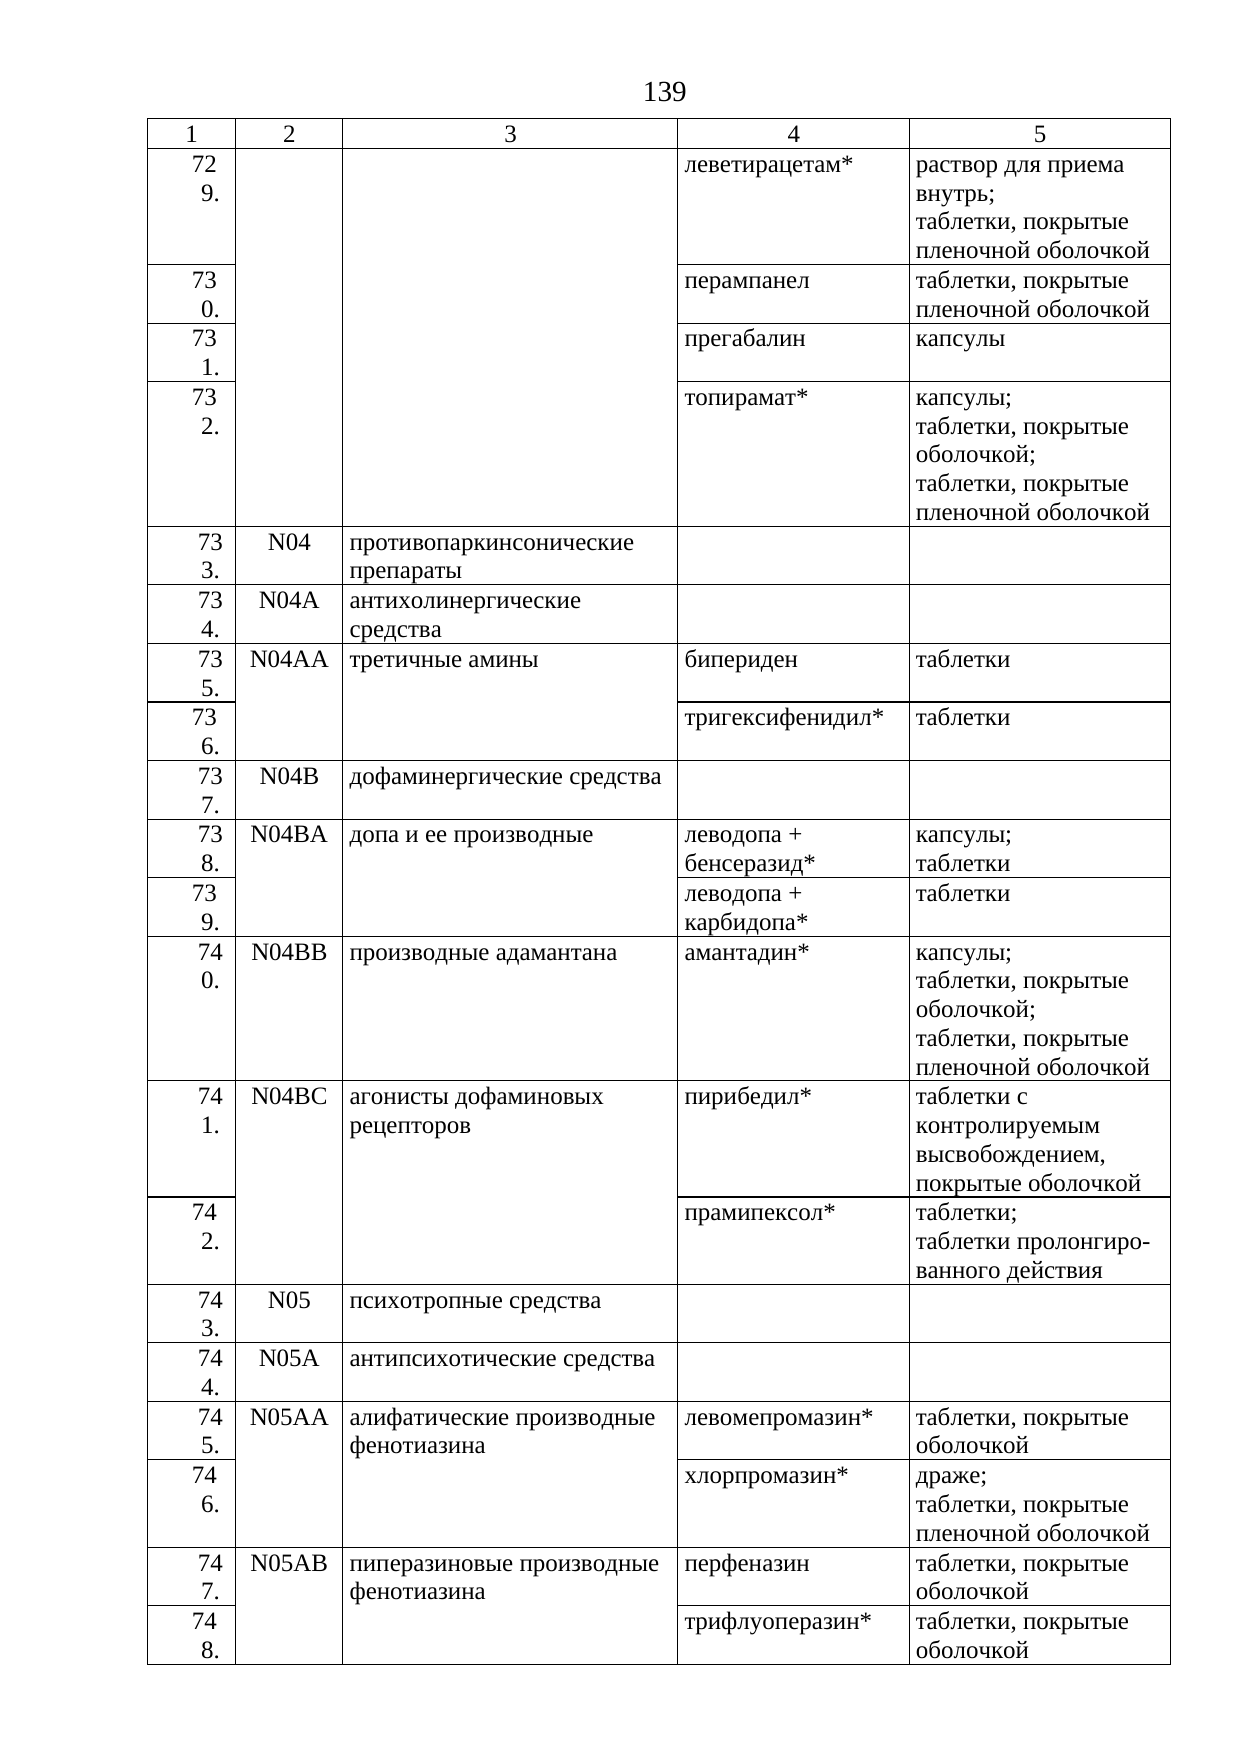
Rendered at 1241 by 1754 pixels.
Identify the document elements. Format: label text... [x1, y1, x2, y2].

table_cell драже; таблетки, покрытые пленочной оболочкой [910, 1460, 1170, 1547]
table_cell N05A [236, 1343, 342, 1401]
table_cell [343, 323, 677, 381]
table_cell дофаминергические средства [343, 761, 677, 818]
table_cell [148, 1402, 235, 1459]
table_cell [148, 1198, 235, 1284]
table_cell алифатические производные фенотиазина [343, 1402, 677, 1547]
table_cell прамипексол* [678, 1198, 909, 1284]
table_cell [148, 1081, 235, 1196]
table_cell [678, 527, 909, 584]
table_cell таблетки; таблетки пролонгиро-ванного действия [910, 1198, 1170, 1284]
table_cell N04BC [236, 1081, 342, 1284]
table_cell [148, 527, 235, 584]
table_cell N05AB [236, 1548, 342, 1664]
table_cell трифлуоперазин* [678, 1606, 909, 1664]
table_cell [148, 324, 235, 381]
table_cell леводопа + бенсеразид* [678, 820, 909, 877]
table_cell [343, 701, 677, 760]
table_cell пирибедил* [678, 1081, 909, 1196]
table_cell [148, 820, 235, 877]
table_cell [343, 381, 677, 526]
table_cell [343, 149, 677, 264]
table_cell [148, 937, 235, 1080]
table_cell раствор для приема внутрь; таблетки, покрытые пленочной оболочкой [910, 149, 1170, 264]
table_cell [148, 149, 235, 264]
table_cell перфеназин [678, 1548, 909, 1605]
table_header 2 [236, 119, 342, 148]
table_cell агонисты дофаминовых рецепторов [343, 1081, 677, 1284]
table_cell N04A [236, 585, 342, 643]
table_cell N04BB [236, 937, 342, 1080]
table_cell [148, 585, 235, 643]
table_cell амантадин* [678, 937, 909, 1080]
table_cell антипсихотические средства [343, 1343, 677, 1401]
table_cell допа и ее производные [343, 820, 677, 936]
table_cell топирамат* [678, 382, 909, 526]
table_cell [236, 149, 342, 264]
table_cell противопаркинсонические препараты [343, 527, 677, 584]
table_cell таблетки, покрытые пленочной оболочкой [910, 265, 1170, 322]
table_cell [148, 703, 235, 760]
table_cell бипериден [678, 644, 909, 701]
table_header 3 [343, 119, 677, 148]
table_cell [148, 761, 235, 818]
table_cell антихолинергические средства [343, 585, 677, 643]
table_cell перампанел [678, 265, 909, 322]
table_cell [236, 381, 342, 526]
table_cell таблетки [910, 878, 1170, 936]
table_cell [910, 1343, 1170, 1401]
table_cell таблетки [910, 644, 1170, 701]
table_cell [910, 761, 1170, 818]
table_cell капсулы [910, 324, 1170, 381]
table_cell таблетки, покрытые оболочкой [910, 1606, 1170, 1664]
table_cell [910, 527, 1170, 584]
table_cell [343, 264, 677, 322]
table_header 5 [910, 119, 1170, 148]
table_cell таблетки, покрытые оболочкой [910, 1548, 1170, 1605]
table_cell N05 [236, 1285, 342, 1342]
table_cell N04BA [236, 820, 342, 936]
table_cell [678, 1285, 909, 1342]
table_cell [148, 1343, 235, 1401]
table_cell N04 [236, 527, 342, 584]
table_cell [678, 585, 909, 643]
table_cell N04B [236, 761, 342, 818]
table_cell прегабалин [678, 324, 909, 381]
table_cell [148, 1460, 235, 1547]
table_cell [148, 1285, 235, 1342]
table_cell [148, 1548, 235, 1605]
table_cell [148, 265, 235, 322]
table_cell третичные амины [343, 644, 677, 701]
table_cell хлорпромазин* [678, 1460, 909, 1547]
table_cell [910, 1285, 1170, 1342]
table_cell капсулы; таблетки [910, 820, 1170, 877]
table_cell таблетки с контролируемым высвобождением, покрытые оболочкой [910, 1081, 1170, 1196]
table_cell N04AA [236, 644, 342, 701]
table_cell леводопа + карбидопа* [678, 878, 909, 936]
table_cell таблетки, покрытые оболочкой [910, 1402, 1170, 1459]
table_cell [236, 701, 342, 760]
table_cell капсулы; таблетки, покрытые оболочкой; таблетки, покрытые пленочной оболочкой [910, 937, 1170, 1080]
table_cell [678, 1343, 909, 1401]
table_cell N05AA [236, 1402, 342, 1547]
table_cell [148, 878, 235, 936]
table_cell [236, 264, 342, 322]
table_cell левомепромазин* [678, 1402, 909, 1459]
table_cell производные адамантана [343, 937, 677, 1080]
table_cell [678, 761, 909, 818]
table_cell леветирацетам* [678, 149, 909, 264]
table_header 1 [148, 119, 235, 148]
table_cell [148, 382, 235, 526]
table_cell тригексифенидил* [678, 703, 909, 760]
table_header 4 [678, 119, 909, 148]
table_cell [910, 585, 1170, 643]
table_cell пиперазиновые производные фенотиазина [343, 1548, 677, 1664]
table_cell таблетки [910, 703, 1170, 760]
table_cell [236, 323, 342, 381]
table_cell психотропные средства [343, 1285, 677, 1342]
table_cell [148, 644, 235, 701]
table_cell [148, 1606, 235, 1664]
table_cell капсулы; таблетки, покрытые оболочкой; таблетки, покрытые пленочной оболочкой [910, 382, 1170, 526]
